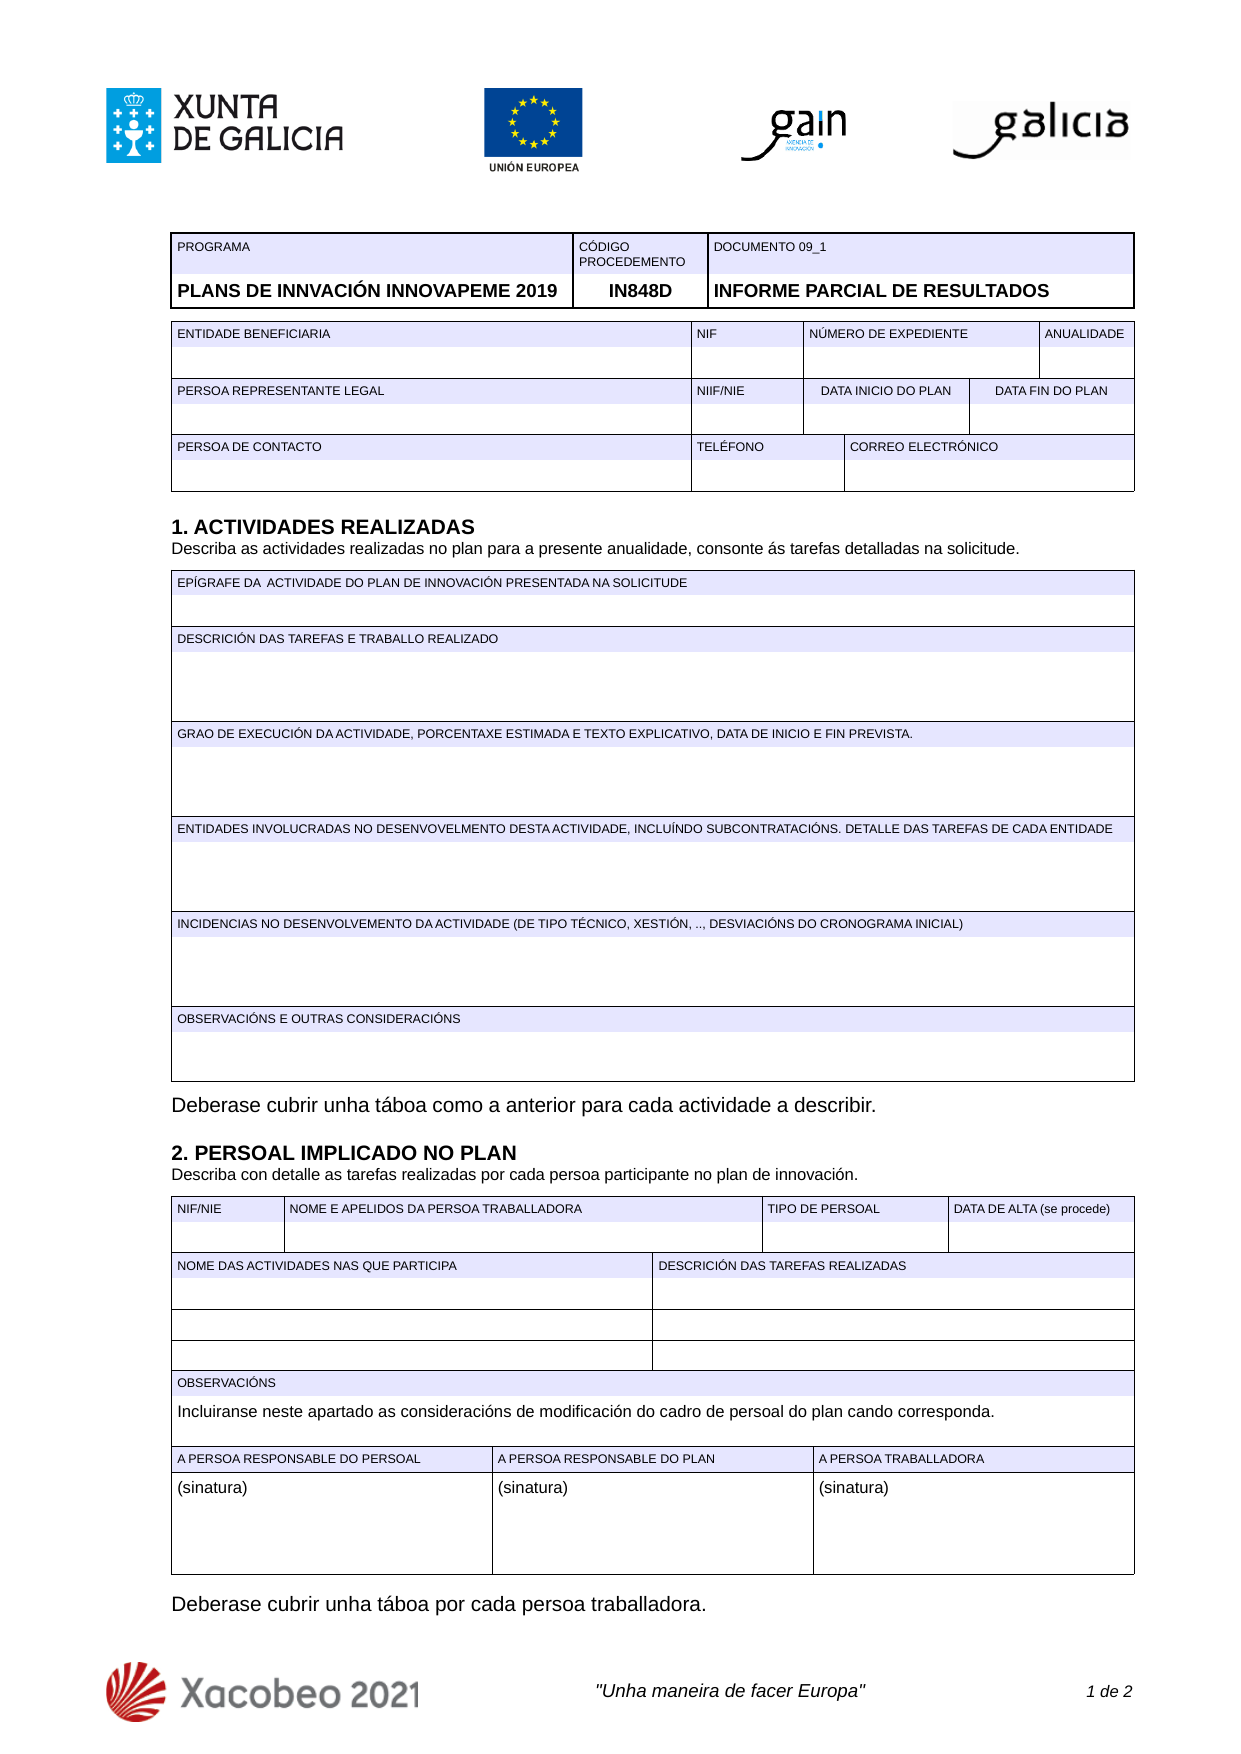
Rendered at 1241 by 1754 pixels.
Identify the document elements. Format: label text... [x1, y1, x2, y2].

list 2. PERSOAL IMPLICADO NO PLAN [171, 1141, 1134, 1165]
picture [125, 131, 142, 155]
picture [114, 142, 121, 149]
table_cell DESCRICIÓN DAS TAREFAS REALIZADAS [653, 1253, 1134, 1278]
table_cell A PERSOA RESPONSABLE DO PERSOAL [172, 1447, 492, 1472]
table_cell TELÉFONO [692, 435, 844, 460]
table_cell [172, 937, 1134, 1006]
table_header ANUALIDADE [1040, 322, 1134, 347]
table_cell IN848D [574, 274, 707, 307]
table_cell PERSOA DE CONTACTO [172, 435, 691, 460]
table_cell [172, 347, 691, 378]
picture [114, 126, 121, 133]
table_cell DESCRICIÓN DAS TAREFAS E TRABALLO REALIZADO [172, 627, 1134, 652]
table_cell [172, 460, 691, 491]
table_header TIPO DE PERSOAL [763, 1197, 948, 1222]
text Deberase cubrir unha táboa por cada persoa traballadora. [171, 1592, 1134, 1616]
table_cell (sinatura) [172, 1473, 492, 1574]
list Describa con detalle as tarefas realizadas por cada persoa participante no plan de innovación. [171, 1165, 1134, 1184]
list 1. ACTIVIDADES REALIZADAS [171, 514, 1134, 538]
picture [146, 142, 153, 150]
table_header DOCUMENTO 09_1 [709, 234, 1133, 274]
table_cell [804, 404, 969, 434]
table_cell [172, 1032, 1134, 1081]
table_cell NOME DAS ACTIVIDADES NAS QUE PARTICIPA [172, 1253, 652, 1278]
table_cell [692, 460, 844, 491]
table_cell [653, 1341, 1134, 1370]
table_cell [172, 1310, 652, 1339]
table_cell [172, 652, 1134, 721]
table_cell OBSERVACIÓNS [172, 1371, 1134, 1396]
picture [130, 110, 137, 117]
picture [114, 110, 121, 117]
table_cell Incluiranse neste apartado as consideracións de modificación do cadro de persoal do plan cando corresponda. [172, 1396, 1134, 1446]
picture [146, 126, 154, 133]
table_header NIF/NIE [172, 1197, 284, 1222]
table_header NIF [692, 322, 803, 347]
table_cell [763, 1222, 948, 1252]
table_cell [845, 460, 1134, 491]
picture [130, 121, 138, 128]
table_cell [653, 1278, 1134, 1309]
picture [146, 110, 153, 117]
table_header DATA DE ALTA (se procede) [949, 1197, 1134, 1222]
table_cell PERSOA REPRESENTANTE LEGAL [172, 379, 691, 404]
table_header NOME E APELIDOS DA PERSOA TRABALLADORA [285, 1197, 762, 1222]
picture [162, 88, 343, 163]
list Describa as actividades realizadas no plan para a presente anualidade, consonte ás tarefas detalladas na solicitude. [171, 538, 1134, 558]
table_cell [692, 404, 803, 434]
picture [106, 1662, 418, 1722]
table_cell [172, 595, 1134, 626]
table_cell [1040, 347, 1134, 378]
table_cell [172, 1222, 284, 1252]
table_cell [692, 347, 803, 378]
table_header EPÍGRAFE DA ACTIVIDADE DO PLAN DE INNOVACIÓN PRESENTADA NA SOLICITUDE [172, 571, 1134, 595]
table_header NÚMERO DE EXPEDIENTE [804, 322, 1039, 347]
table_cell [172, 842, 1134, 911]
table_cell NIIF/NIE [692, 379, 803, 404]
table_cell DATA FIN DO PLAN [970, 379, 1134, 404]
table_cell [172, 1341, 652, 1370]
table_cell CORREO ELECTRÓNICO [845, 435, 1134, 460]
table_cell INFORME PARCIAL DE RESULTADOS [709, 274, 1133, 307]
table_cell INCIDENCIAS NO DESENVOLVEMENTO DA ACTIVIDADE (DE TIPO TÉCNICO, XESTIÓN, .., DESVIACIÓNS DO CRONOGRAMA INICIAL) [172, 912, 1134, 937]
text Deberase cubrir unha táboa como a anterior para cada actividade a describir. [171, 1093, 1134, 1117]
table_cell [172, 1278, 652, 1309]
table_cell ENTIDADES INVOLUCRADAS NO DESENVOVELMENTO DESTA ACTIVIDADE, INCLUÍNDO SUBCONTRATACIÓNS. DETALLE DAS TAREFAS DE CADA ENTIDADE [172, 817, 1134, 842]
table_cell A PERSOA TRABALLADORA [814, 1447, 1134, 1472]
picture [741, 110, 846, 161]
table_cell [949, 1222, 1134, 1252]
table_cell [285, 1222, 762, 1252]
picture [952, 101, 1131, 160]
table_cell OBSERVACIÓNS E OUTRAS CONSIDERACIÓNS [172, 1007, 1134, 1032]
table_cell [653, 1310, 1134, 1339]
table_cell [172, 404, 691, 434]
table_cell (sinatura) [493, 1473, 813, 1574]
table_cell (sinatura) [814, 1473, 1134, 1574]
table_header CÓDIGO PROCEDEMENTO [574, 234, 707, 274]
table_cell [804, 347, 1039, 378]
table_cell [970, 404, 1134, 434]
table_header PROGRAMA [172, 234, 572, 274]
table_cell A PERSOA RESPONSABLE DO PLAN [493, 1447, 813, 1472]
table_cell GRAO DE EXECUCIÓN DA ACTIVIDADE, PORCENTAXE ESTIMADA E TEXTO EXPLICATIVO, DATA DE INICIO E FIN PREVISTA. [172, 722, 1134, 747]
table_cell PLANS DE INNVACIÓN INNOVAPEME 2019 [172, 274, 572, 307]
table_cell DATA INICIO DO PLAN [804, 379, 969, 404]
picture [484, 88, 583, 175]
table_cell [172, 747, 1134, 816]
table_header ENTIDADE BENEFICIARIA [172, 322, 691, 347]
